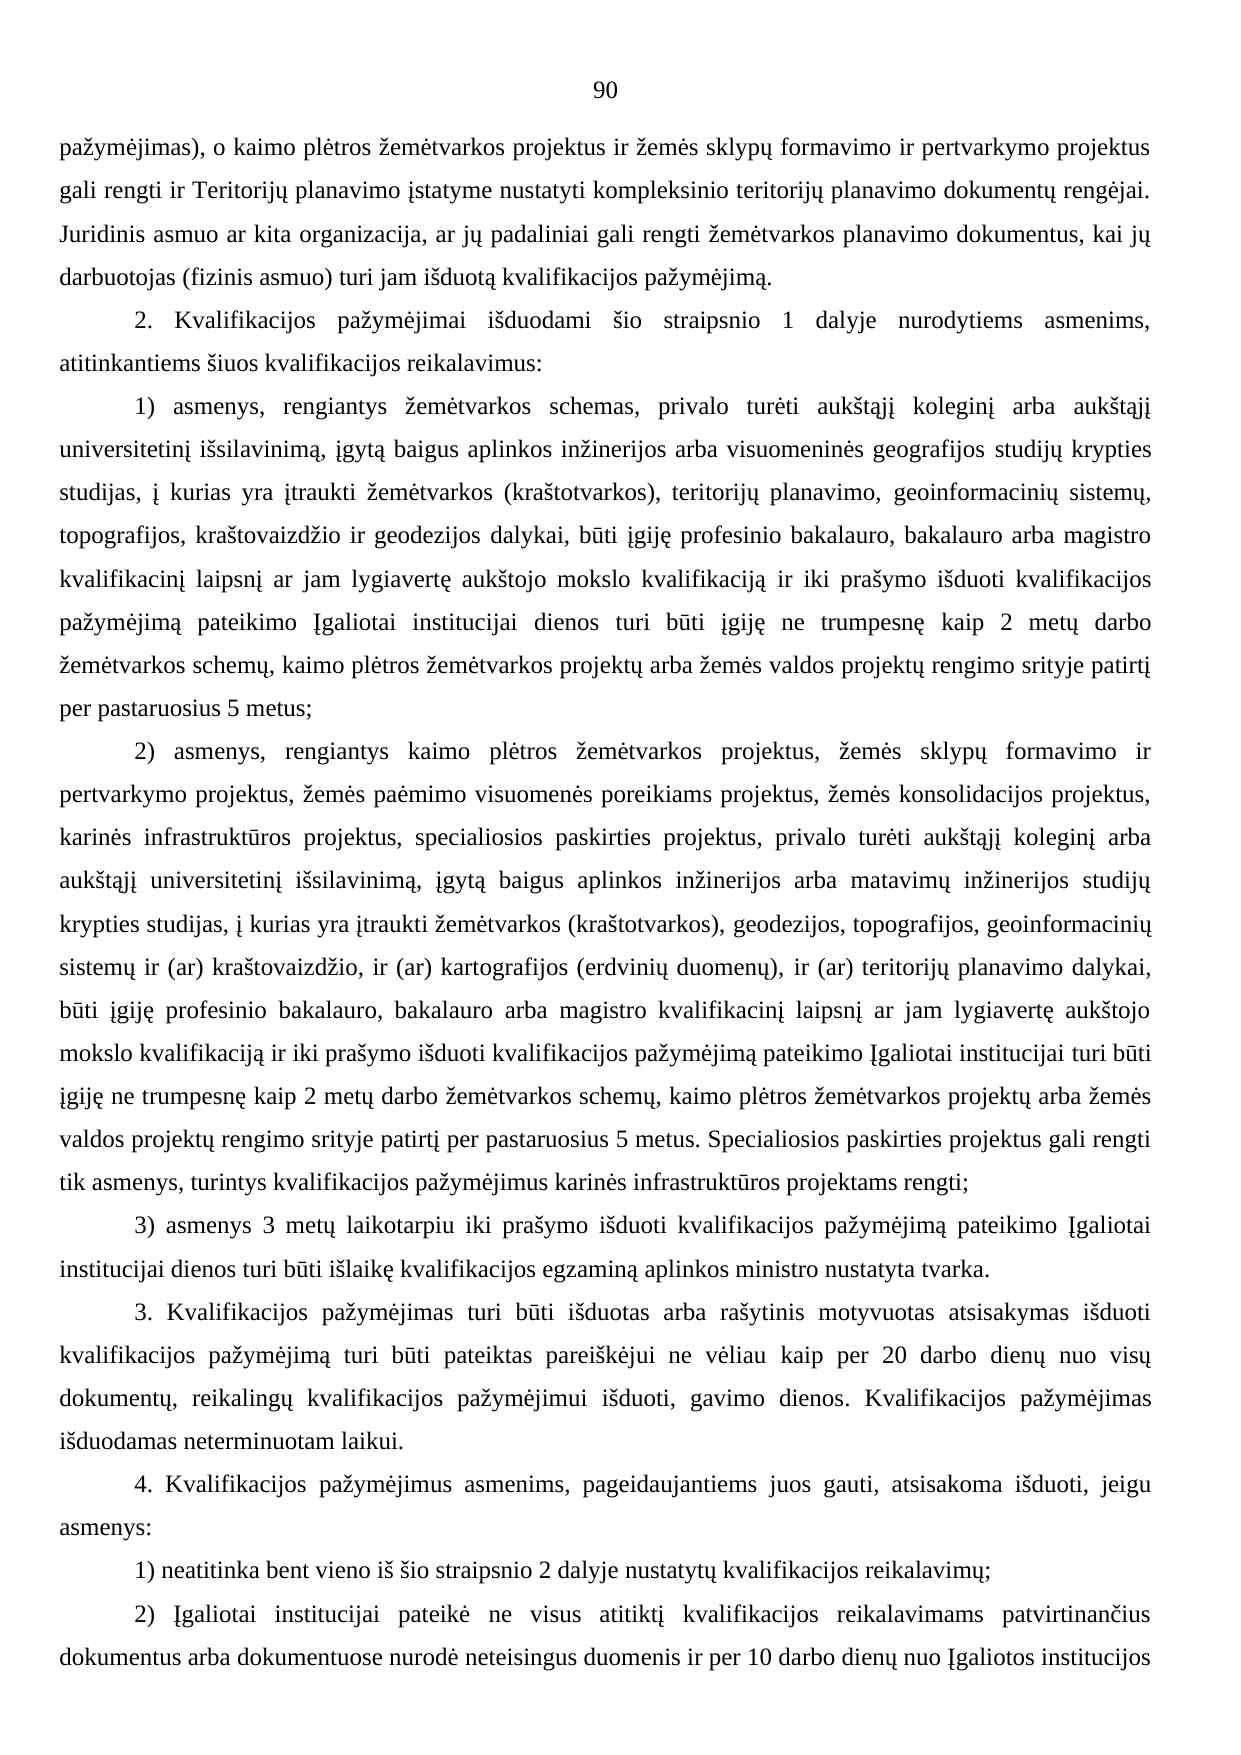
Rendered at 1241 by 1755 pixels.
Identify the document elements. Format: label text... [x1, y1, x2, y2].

text 1) neatitinka bent vieno iš šio straipsnio 2 dalyje nustatytų kvalifikacijos reikalavimų; [59, 1556, 1152, 1584]
text 2. Kvalifikacijos pažymėjimai išduodami šio straipsnio 1 dalyje nurodytiems asmenims, atitinkantiems šiuos kvalifikacijos reikalavimus: [59, 305, 1152, 377]
text pažymėjimas), o kaimo plėtros žemėtvarkos projektus ir žemės sklypų formavimo ir pertvarkymo projektus gali rengti ir Teritorijų planavimo įstatyme nustatyti kompleksinio teritorijų planavimo dokumentų rengėjai. Juridinis asmuo ar kita organizacija, ar jų padaliniai gali rengti žemėtvarkos planavimo dokumentus, kai jų darbuotojas (fizinis asmuo) turi jam išduotą kvalifikacijos pažymėjimą. [59, 132, 1152, 291]
text 4. Kvalifikacijos pažymėjimus asmenims, pageidaujantiems juos gauti, atsisakoma išduoti, jeigu asmenys: [59, 1469, 1152, 1541]
text 3) asmenys 3 metų laikotarpiu iki prašymo išduoti kvalifikacijos pažymėjimą pateikimo Įgaliotai institucijai dienos turi būti išlaikę kvalifikacijos egzaminą aplinkos ministro nustatyta tvarka. [59, 1211, 1152, 1282]
text 1) asmenys, rengiantys žemėtvarkos schemas, privalo turėti aukštąjį koleginį arba aukštąjį universitetinį išsilavinimą, įgytą baigus aplinkos inžinerijos arba visuomeninės geografijos studijų krypties studijas, į kurias yra įtraukti žemėtvarkos (kraštotvarkos), teritorijų planavimo, geoinformacinių sistemų, topografijos, kraštovaizdžio ir geodezijos dalykai, būti įgiję profesinio bakalauro, bakalauro arba magistro kvalifikacinį laipsnį ar jam lygiavertę aukštojo mokslo kvalifikaciją ir iki prašymo išduoti kvalifikacijos pažymėjimą pateikimo Įgaliotai institucijai dienos turi būti įgiję ne trumpesnę kaip 2 metų darbo žemėtvarkos schemų, kaimo plėtros žemėtvarkos projektų arba žemės valdos projektų rengimo srityje patirtį per pastaruosius 5 metus; [59, 391, 1152, 722]
text 3. Kvalifikacijos pažymėjimas turi būti išduotas arba rašytinis motyvuotas atsisakymas išduoti kvalifikacijos pažymėjimą turi būti pateiktas pareiškėjui ne vėliau kaip per 20 darbo dienų nuo visų dokumentų, reikalingų kvalifikacijos pažymėjimui išduoti, gavimo dienos. Kvalifikacijos pažymėjimas išduodamas neterminuotam laikui. [59, 1297, 1152, 1455]
text 2) asmenys, rengiantys kaimo plėtros žemėtvarkos projektus, žemės sklypų formavimo ir pertvarkymo projektus, žemės paėmimo visuomenės poreikiams projektus, žemės konsolidacijos projektus, karinės infrastruktūros projektus, specialiosios paskirties projektus, privalo turėti aukštąjį koleginį arba aukštąjį universitetinį išsilavinimą, įgytą baigus aplinkos inžinerijos arba matavimų inžinerijos studijų krypties studijas, į kurias yra įtraukti žemėtvarkos (kraštotvarkos), geodezijos, topografijos, geoinformacinių sistemų ir (ar) kraštovaizdžio, ir (ar) kartografijos (erdvinių duomenų), ir (ar) teritorijų planavimo dalykai, būti įgiję profesinio bakalauro, bakalauro arba magistro kvalifikacinį laipsnį ar jam lygiavertę aukštojo mokslo kvalifikaciją ir iki prašymo išduoti kvalifikacijos pažymėjimą pateikimo Įgaliotai institucijai turi būti įgiję ne trumpesnę kaip 2 metų darbo žemėtvarkos schemų, kaimo plėtros žemėtvarkos projektų arba žemės valdos projektų rengimo srityje patirtį per pastaruosius 5 metus. Specialiosios paskirties projektus gali rengti tik asmenys, turintys kvalifikacijos pažymėjimus karinės infrastruktūros projektams rengti; [59, 736, 1152, 1196]
text 2) Įgaliotai institucijai pateikė ne visus atitiktį kvalifikacijos reikalavimams patvirtinančius dokumentus arba dokumentuose nurodė neteisingus duomenis ir per 10 darbo dienų nuo Įgaliotos institucijos [59, 1599, 1152, 1671]
